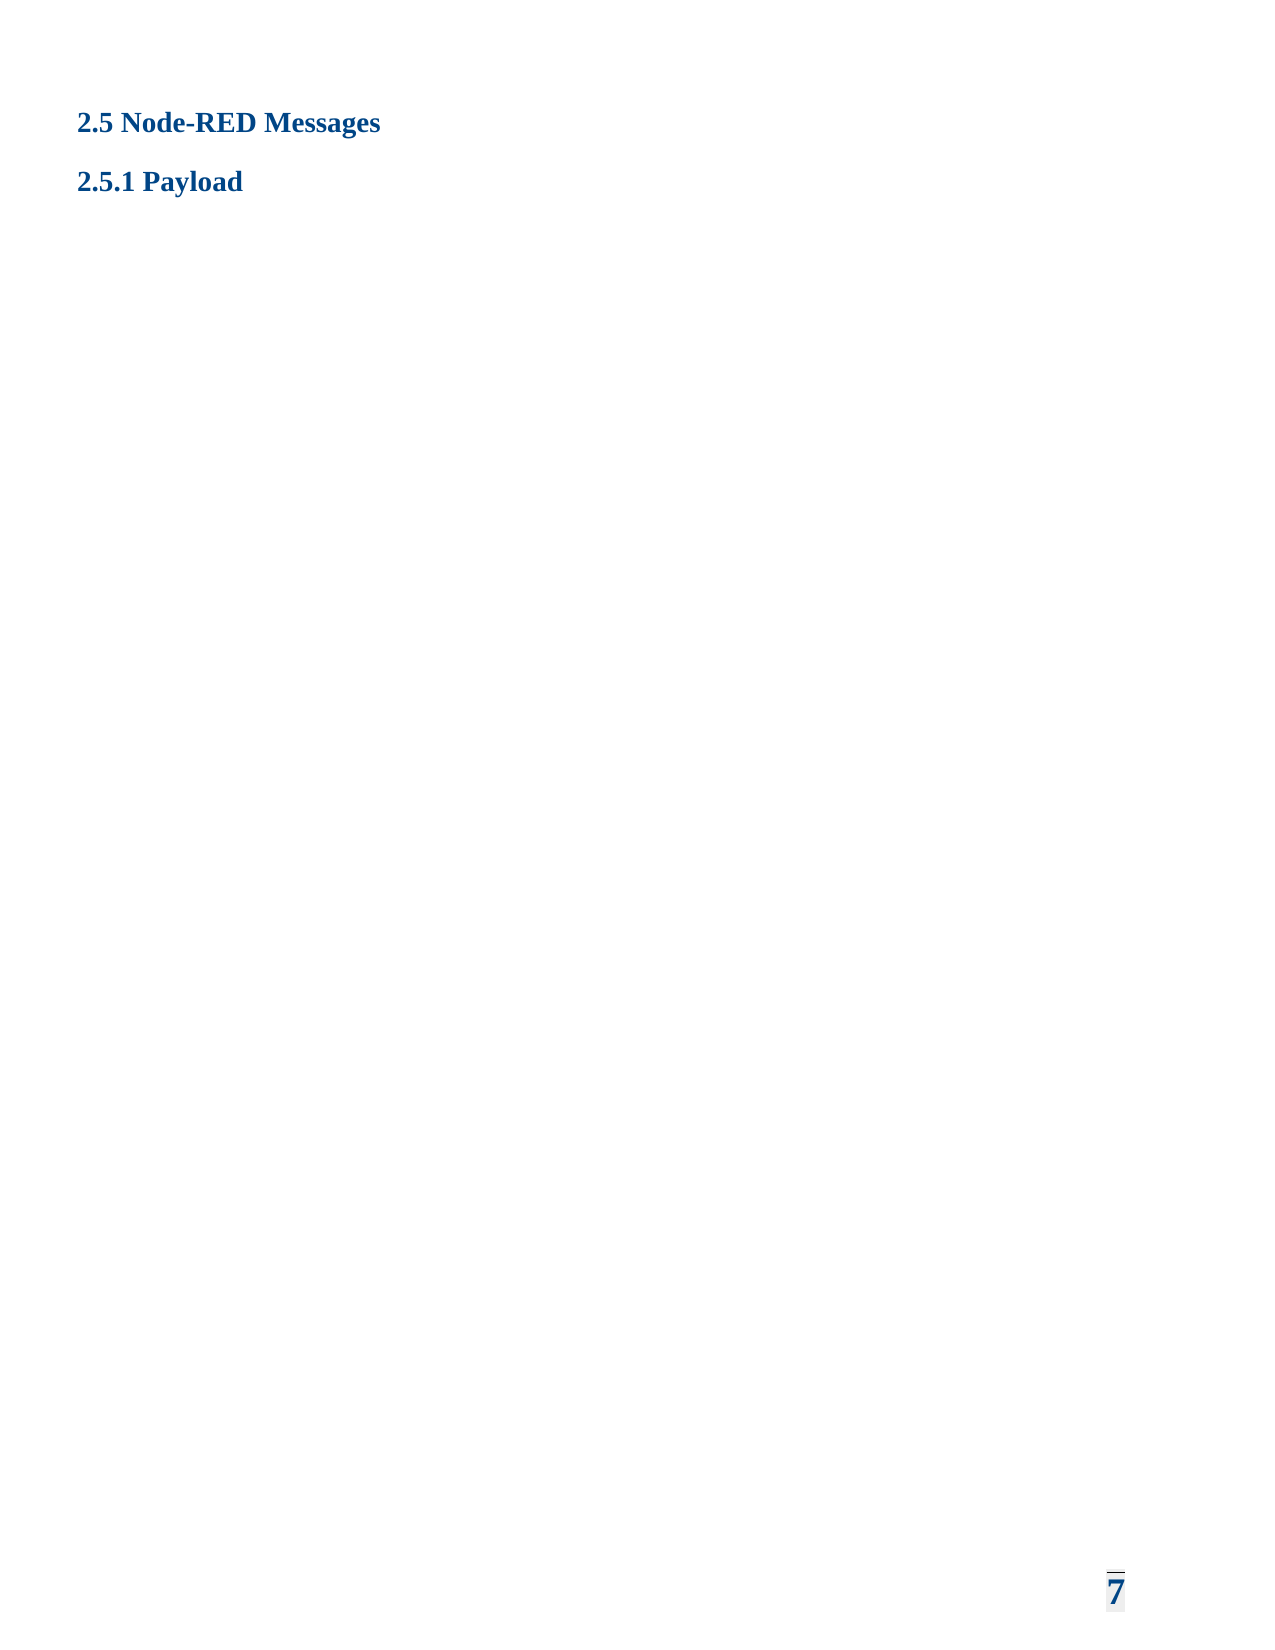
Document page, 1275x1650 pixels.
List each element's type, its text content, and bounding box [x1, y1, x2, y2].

subtitle 2.5.1 Payload [74, 164, 1125, 198]
subtitle 2.5 Node-RED Messages [74, 105, 1125, 138]
